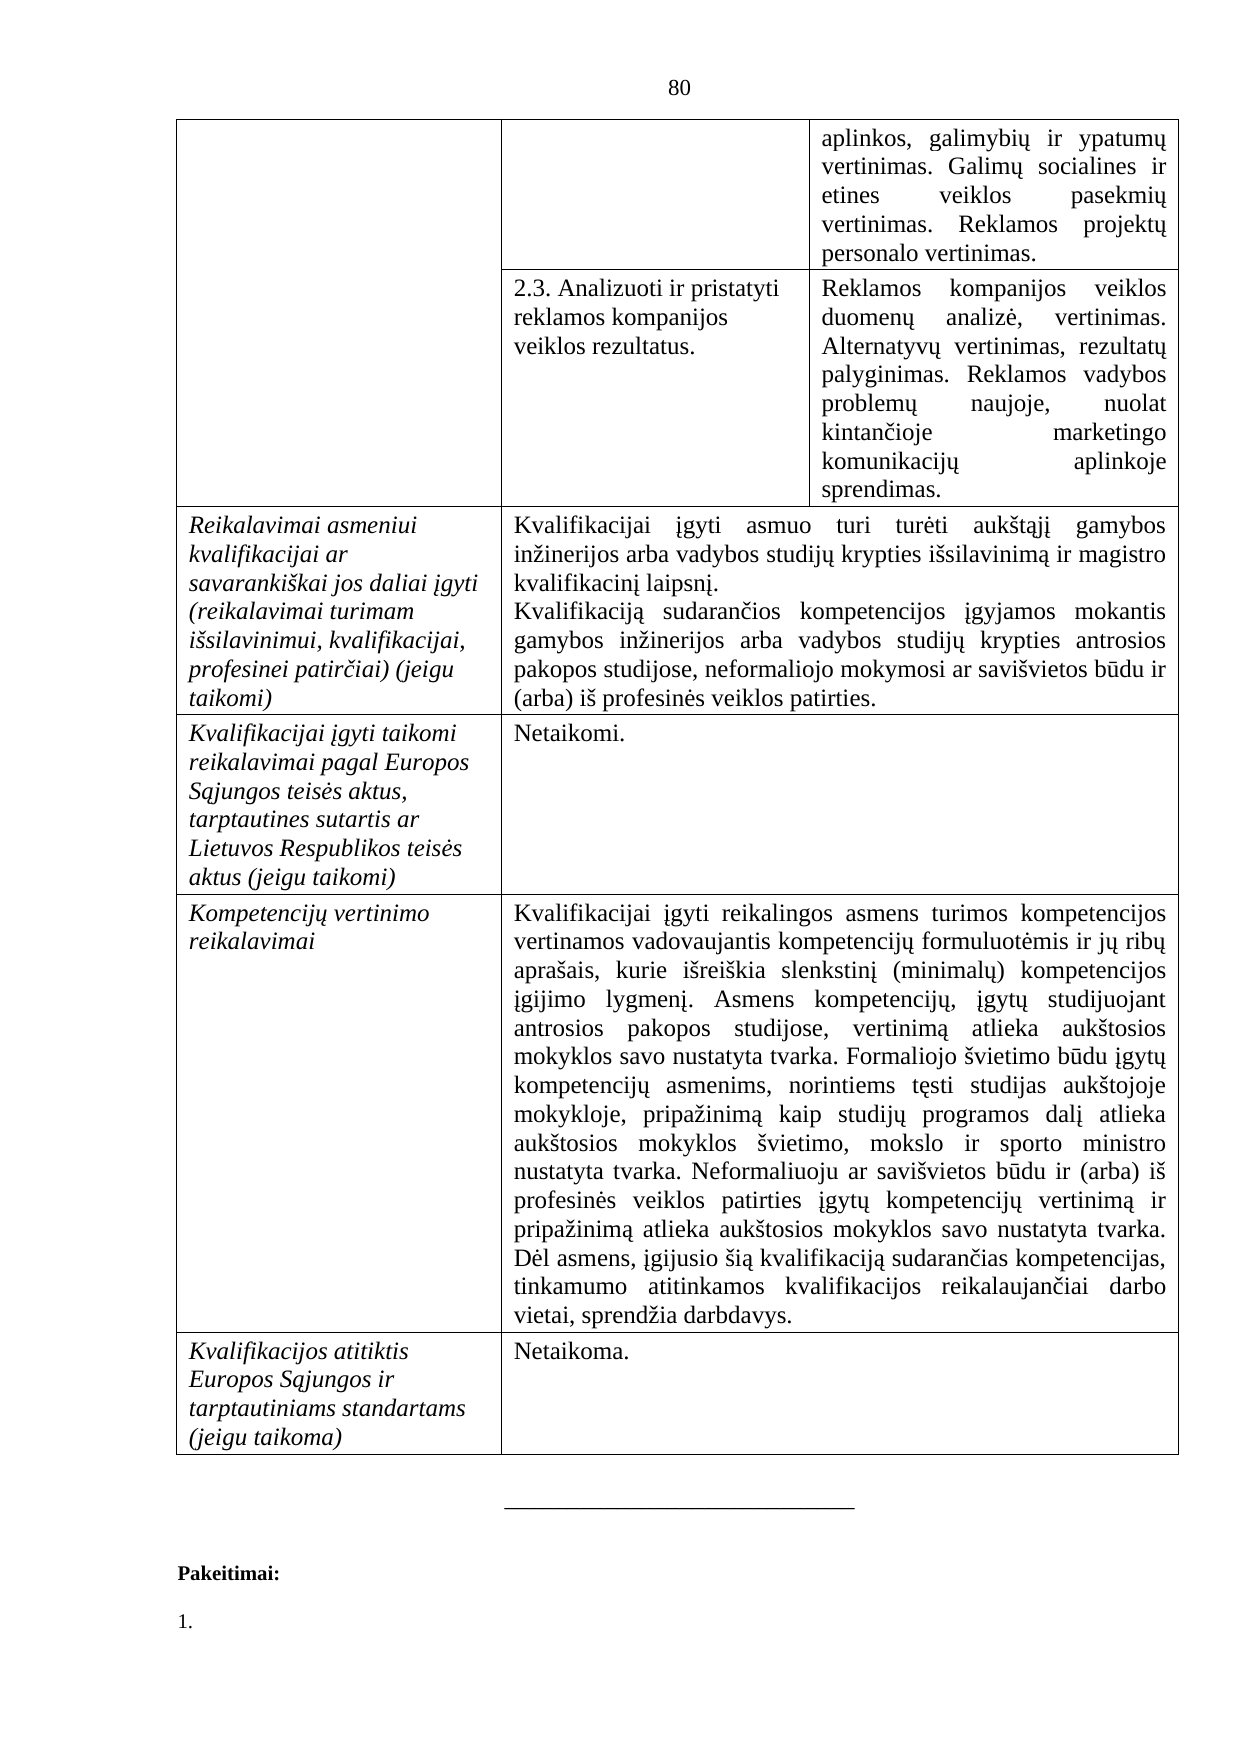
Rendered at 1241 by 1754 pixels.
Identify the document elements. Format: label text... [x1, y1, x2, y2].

text 1. [177, 1608, 1181, 1633]
table_cell Kvalifikacijai įgyti asmuo turi turėti aukštąjį gamybos inžinerijos arba vadybos studijų krypties išsilavinimą ir magistro kvalifikacinį laipsnį. Kvalifikaciją sudarančios kompetencijos įgyjamos mokantis gamybos inžinerijos arba vadybos studijų krypties antrosios pakopos studijose, neformaliojo mokymosi ar savišvietos būdu ir (arba) iš profesinės veiklos patirties. [502, 507, 1178, 714]
table_cell [502, 120, 809, 269]
table_cell Kompetencijų vertinimo reikalavimai [177, 895, 501, 1332]
table_cell Netaikoma. [502, 1333, 1178, 1454]
table_cell aplinkos, galimybių ir ypatumų vertinimas. Galimų socialines ir etines veiklos pasekmių vertinimas. Reklamos projektų personalo vertinimas. [810, 120, 1178, 269]
text Pakeitimai: [177, 1560, 1181, 1584]
table_cell Reikalavimai asmeniui kvalifikacijai ar savarankiškai jos daliai įgyti (reikalavimai turimam išsilavinimui, kvalifikacijai, profesinei patirčiai) (jeigu taikomi) [177, 507, 501, 714]
table_cell Kvalifikacijai įgyti reikalingos asmens turimos kompetencijos vertinamos vadovaujantis kompetencijų formuluotėmis ir jų ribų aprašais, kurie išreiškia slenkstinį (minimalų) kompetencijos įgijimo lygmenį. Asmens kompetencijų, įgytų studijuojant antrosios pakopos studijose, vertinimą atlieka aukštosios mokyklos savo nustatyta tvarka. Formaliojo švietimo būdu įgytų kompetencijų asmenims, norintiems tęsti studijas aukštojoje mokykloje, pripažinimą kaip studijų programos dalį atlieka aukštosios mokyklos švietimo, mokslo ir sporto ministro nustatyta tvarka. Neformaliuoju ar savišvietos būdu ir (arba) iš profesinės veiklos patirties įgytų kompetencijų vertinimą ir pripažinimą atlieka aukštosios mokyklos savo nustatyta tvarka. Dėl asmens, įgijusio šią kvalifikaciją sudarančias kompetencijas, tinkamumo atitinkamos kvalifikacijos reikalaujančiai darbo vietai, sprendžia darbdavys. [502, 895, 1178, 1332]
table_cell Reklamos kompanijos veiklos duomenų analizė, vertinimas. Alternatyvų vertinimas, rezultatų palyginimas. Reklamos vadybos problemų naujoje, nuolat kintančioje marketingo komunikacijų aplinkoje sprendimas. [810, 270, 1178, 506]
table_cell Netaikomi. [502, 715, 1178, 894]
text ____________________________ [177, 1483, 1181, 1512]
table_cell Kvalifikacijai įgyti taikomi reikalavimai pagal Europos Sąjungos teisės aktus, tarptautines sutartis ar Lietuvos Respublikos teisės aktus (jeigu taikomi) [177, 715, 501, 894]
table_cell Kvalifikacijos atitiktis Europos Sąjungos ir tarptautiniams standartams (jeigu taikoma) [177, 1333, 501, 1454]
table_cell [177, 120, 501, 506]
table_cell 2.3. Analizuoti ir pristatyti reklamos kompanijos veiklos rezultatus. [502, 270, 809, 506]
